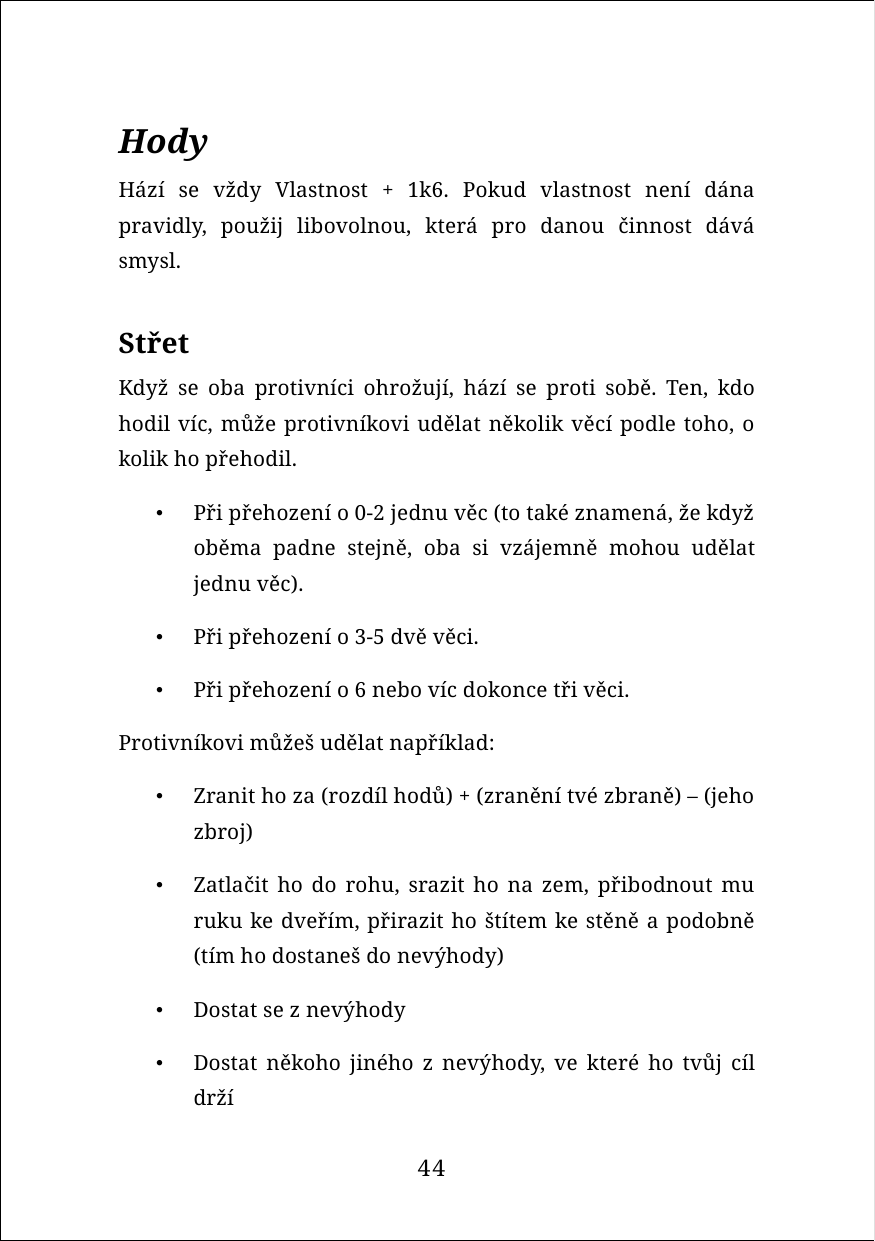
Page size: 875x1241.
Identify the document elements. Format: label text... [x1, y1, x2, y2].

subtitle Střet [118, 323, 756, 362]
subtitle Hody [118, 118, 756, 164]
list Při přehození o 0-2 jednu věc (to také znamená, že když oběma padne stejně, oba si vzájemně mohou udělat jednu věc). [156, 498, 756, 597]
list Dostat někoho jiného z nevýhody, ve které ho tvůj cíl drží [156, 1048, 756, 1112]
text Když se oba protivníci ohrožují, hází se proti sobě. Ten, kdo hodil víc, může protivníkovi udělat několik věcí podle toho, o kolik ho přehodil. [118, 373, 756, 473]
list Dostat se z nevýhody [156, 995, 756, 1023]
list Zranit ho za (rozdíl hodů) + (zranění tvé zbraně) – (jeho zbroj) [156, 782, 756, 846]
text Hází se vždy Vlastnost + 1k6. Pokud vlastnost není dána pravidly, použij libovolnou, která pro danou činnost dává smysl. [118, 175, 756, 275]
list Při přehození o 6 nebo víc dokonce tři věci. [156, 675, 756, 704]
list Zatlačit ho do rohu, srazit ho na zem, přibodnout mu ruku ke dveřím, přirazit ho štítem ke stěně a podobně (tím ho dostaneš do nevýhody) [156, 870, 756, 970]
text Protivníkovi můžeš udělat například: [118, 728, 756, 757]
list Při přehození o 3-5 dvě věci. [156, 622, 756, 650]
